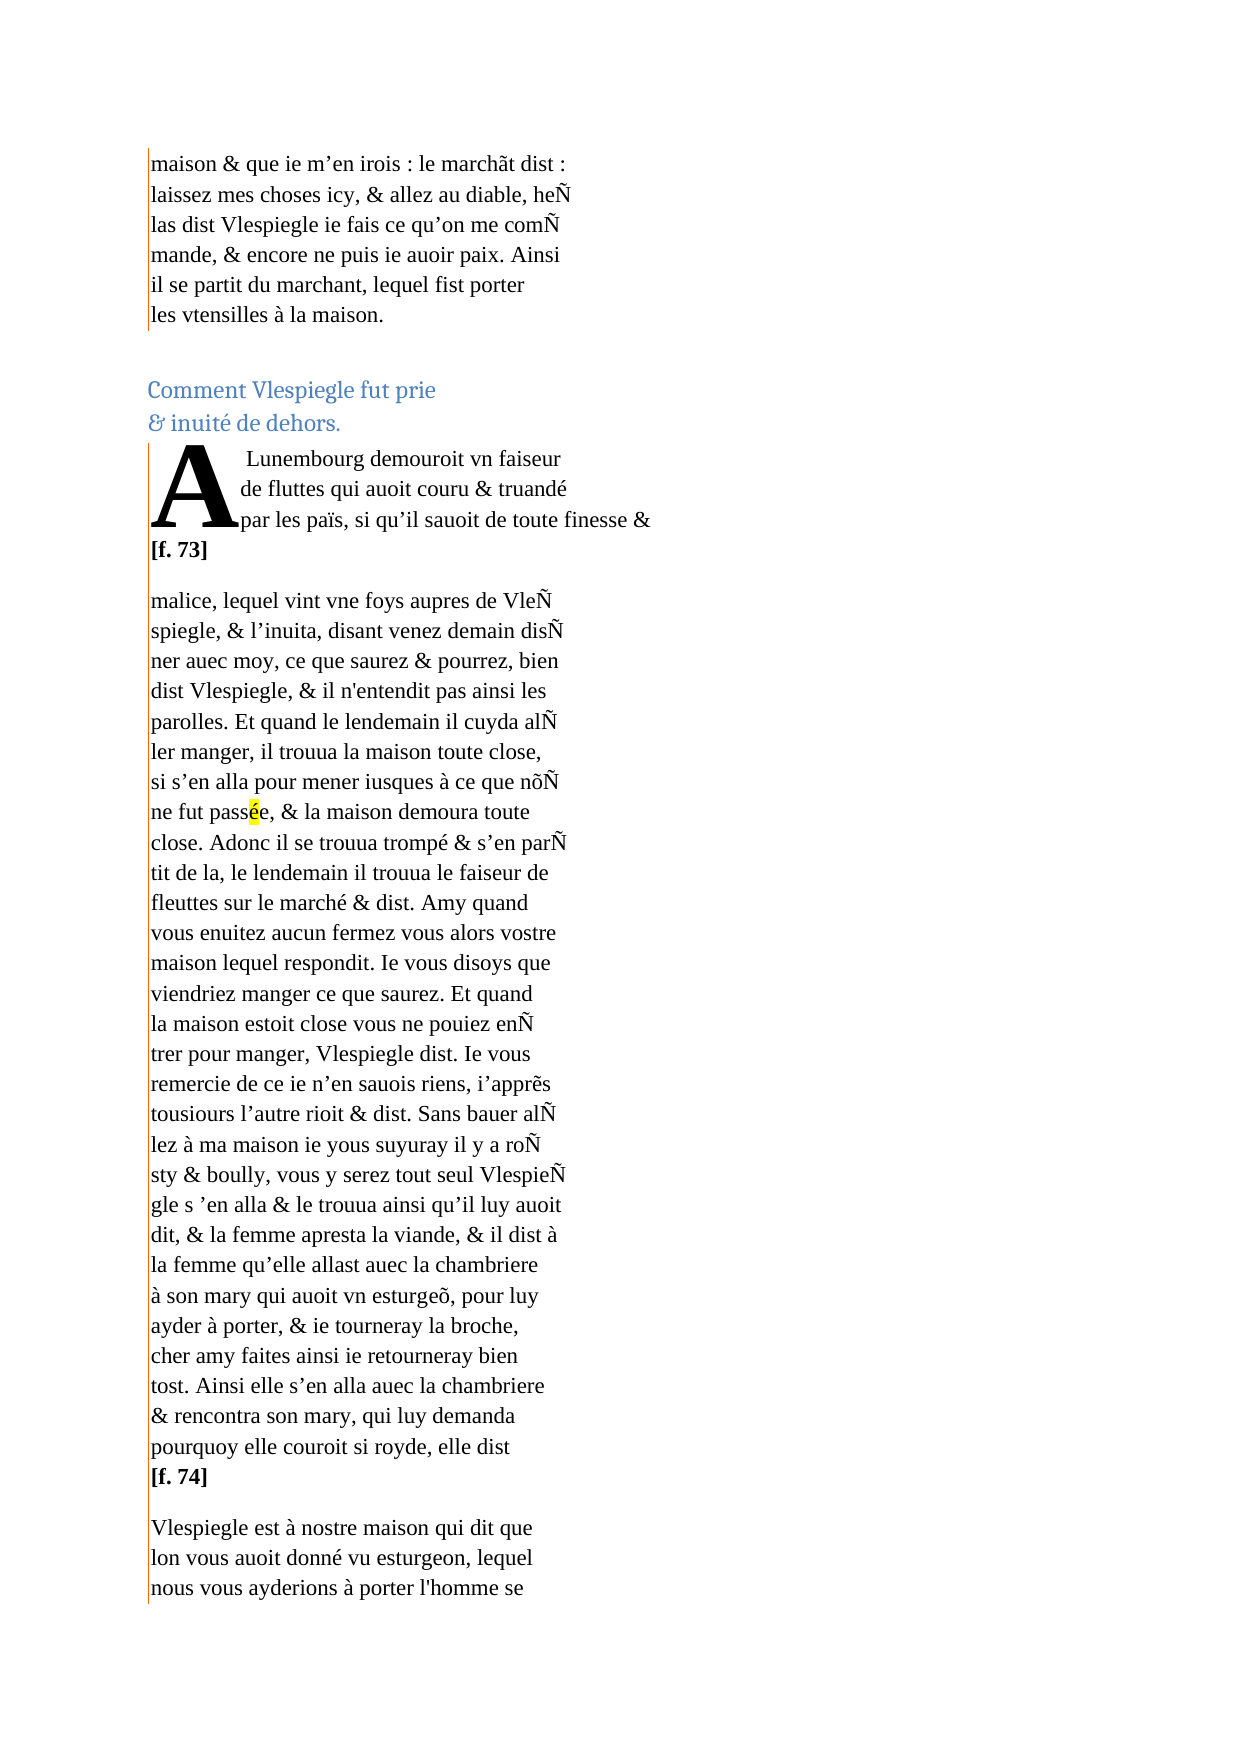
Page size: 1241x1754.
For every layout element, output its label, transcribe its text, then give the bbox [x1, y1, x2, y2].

text Vlespiegle est à nostre maison qui dit que lon vous auoit donné vu esturgeon, lequel nous vous ayderions à porter l'homme se [149, 1511, 1093, 1604]
text malice, lequel vint vne foys aupres de VleÑ spiegle, & l’inuita, disant venez demain disÑ ner auec moy, ce que saurez & pourrez, bien dist Vlespiegle, & il n'entendit pas ainsi les parolles. Et quand le lendemain il cuyda alÑ ler manger, il trouua la maison toute close, si s’en alla pour mener iusques à ce que nõÑ ne fut passée, & la maison demoura toute close. Adonc il se trouua trompé & s’en parÑ tit de la, le lendemain il trouua le faiseur de fleuttes sur le marché & dist. Amy quand vous enuitez aucun fermez vous alors vostre maison lequel respondit. Ie vous disoys que viendriez manger ce que saurez. Et quand la maison estoit close vous ne pouiez enÑ trer pour manger, Vlespiegle dist. Ie vous remercie de ce ie n’en sauois riens, i’apprẽs tousiours l’autre rioit & dist. Sans bauer alÑ lez à ma maison ie yous suyuray il y a roÑ sty & boully, vous y serez tout seul VlespieÑ gle s ’en alla & le trouua ainsi qu’il luy auoit dit, & la femme apresta la viande, & il dist à la femme qu’elle allast auec la chambriere à son mary qui auoit vn esturgeõ, pour luy ayder à porter, & ie tourneray la broche, cher amy faites ainsi ie retourneray bien tost. Ainsi elle s’en alla auec la chambriere & rencontra son mary, qui luy demanda pourquoy elle couroit si royde, elle dist [f. 74] [149, 584, 1093, 1489]
subtitle Comment Vlespiegle fut prie & inuité de dehors. [148, 376, 1093, 438]
text maison & que ie m’en irois : le marchãt dist : laissez mes choses icy, & allez au diable, heÑ las dist Vlespiegle ie fais ce qu’on me comÑ mande, & encore ne puis ie auoir paix. Ainsi il se partit du marchant, lequel fist porter les vtensilles à la maison. [149, 148, 1093, 331]
text A Lunembourg demouroit vn faiseur de fluttes qui auoit couru & truandé par les païs, si qu’il sauoit de toute finesse & [f. 73] [148, 442, 1093, 562]
